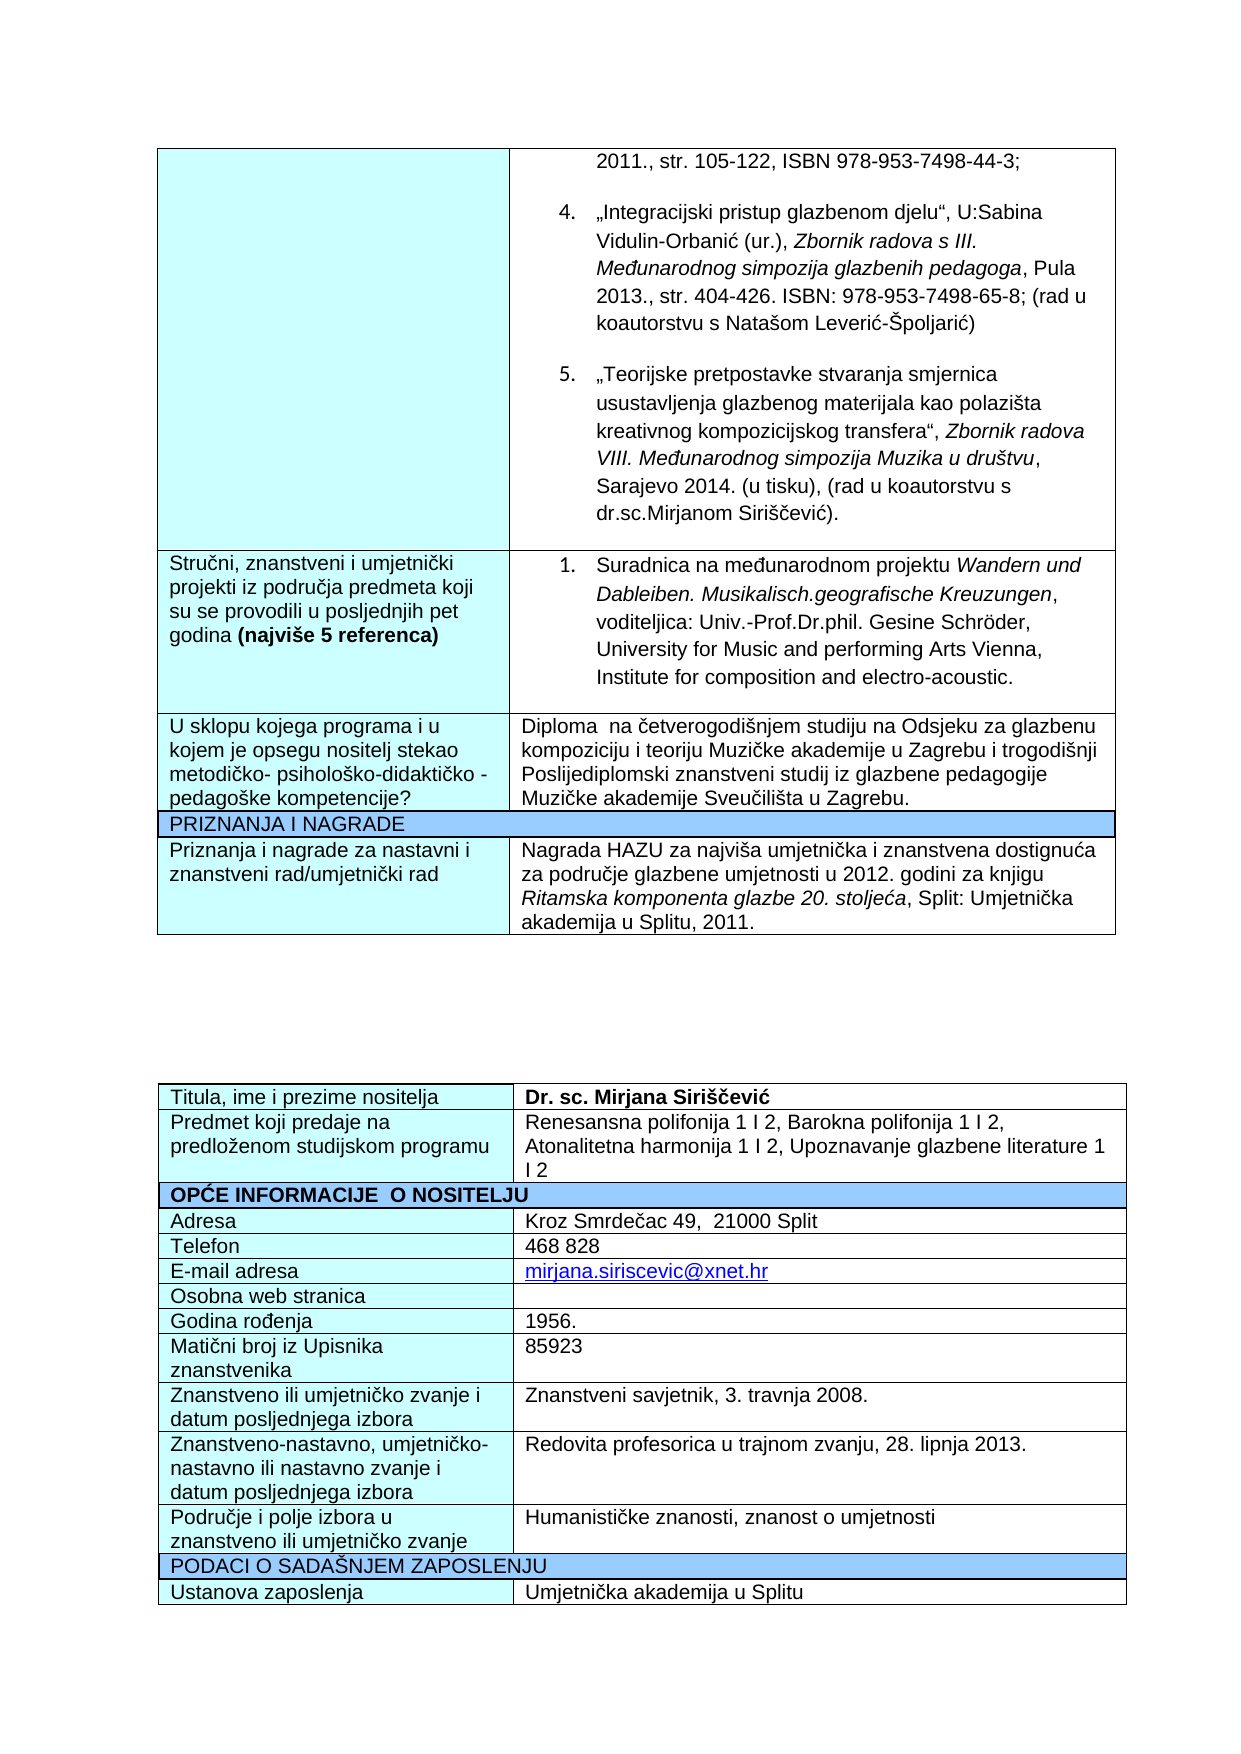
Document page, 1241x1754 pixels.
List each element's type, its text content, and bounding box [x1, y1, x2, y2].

table_cell 468 828 [514, 1234, 1126, 1258]
table_cell U sklopu kojega programa i u kojem je opsegu nositelj stekao metodičko- psihološko-didaktičko -pedagoške kompetencije? [158, 714, 509, 810]
table_cell Diploma na četverogodišnjem studiju na Odsjeku za glazbenu kompoziciju i teoriju Muzičke akademije u Zagrebu i trogodišnji Poslijediplomski znanstveni studij iz glazbene pedagogije Muzičke akademije Sveučilišta u Zagrebu. [510, 714, 1115, 810]
table_cell Predmet koji predaje na predloženom studijskom programu [159, 1110, 513, 1182]
table_header Titula, ime i prezime nositelja [159, 1085, 513, 1109]
table_cell Znanstveni savjetnik, 3. travnja 2008. [514, 1383, 1126, 1431]
table_cell [514, 1284, 1126, 1308]
table_cell Redovita profesorica u trajnom zvanju, 28. lipnja 2013. [514, 1432, 1126, 1503]
table_cell Nagrada HAZU za najviša umjetnička i znanstvena dostignuća za područje glazbene umjetnosti u 2012. godini za knjigu Ritamska komponenta glazbe 20. stoljeća, Split: Umjetnička akademija u Splitu, 2011. [510, 838, 1115, 934]
table_cell mirjana.siriscevic@xnet.hr [514, 1259, 1126, 1283]
table_cell Telefon [159, 1234, 513, 1258]
table_header Dr. sc. Mirjana Siriščević [514, 1084, 1126, 1109]
table_cell Matični broj iz Upisnika znanstvenika [159, 1334, 513, 1382]
table_cell Renesansna polifonija 1 I 2, Barokna polifonija 1 I 2, Atonalitetna harmonija 1 I 2, Upoznavanje glazbene literature 1 I 2 [514, 1110, 1126, 1182]
table_cell PODACI O SADAŠNJEM ZAPOSLENJU [160, 1554, 1126, 1578]
table_cell Stručni, znanstveni i umjetnički projekti iz područja predmeta koji su se provodili u posljednjih pet godina (najviše 5 referenca) [158, 551, 509, 713]
table_cell 2011., str. 105-122, ISBN 978-953-7498-44-3; „Integracijski pristup glazbenom djelu“, U:Sabina Vidulin-Orbanić (ur.), Zbornik radova s III. Međunarodnog simpozija glazbenih pedagoga, Pula 2013., str. 404-426. ISBN: 978-953-7498-65-8; (rad u koautorstvu s Natašom Leverić-Špoljarić) „Teorijske pretpostavke stvaranja smjernica usustavljenja glazbenog materijala kao polazišta kreativnog kompozicijskog transfera“, Zbornik radova VIII. Međunarodnog simpozija Muzika u društvu, Sarajevo 2014. (u tisku), (rad u koautorstvu s dr.sc.Mirjanom Siriščević). [510, 149, 1115, 549]
table_cell E-mail adresa [159, 1259, 513, 1283]
table_cell Ustanova zaposlenja [159, 1580, 513, 1603]
table_cell OPĆE INFORMACIJE O NOSITELJU [160, 1183, 1126, 1207]
table_cell Područje i polje izbora u znanstveno ili umjetničko zvanje [159, 1505, 513, 1552]
table_cell Kroz Smrdečac 49, 21000 Split [514, 1209, 1126, 1233]
table_cell Adresa [159, 1209, 513, 1233]
table_cell Znanstveno ili umjetničko zvanje i datum posljednjega izbora [159, 1383, 513, 1431]
table_cell Godina rođenja [159, 1309, 513, 1333]
table_cell Priznanja i nagrade za nastavni i znanstveni rad/umjetnički rad [158, 838, 509, 934]
table_cell 1956. [514, 1309, 1126, 1333]
table_cell Znanstveno-nastavno, umjetničko-nastavno ili nastavno zvanje i datum posljednjega izbora [159, 1432, 513, 1503]
table_cell Humanističke znanosti, znanost o umjetnosti [514, 1505, 1126, 1552]
table_cell Umjetnička akademija u Splitu [514, 1580, 1126, 1603]
table_cell Osobna web stranica [159, 1284, 513, 1308]
table_cell Suradnica na međunarodnom projektu Wandern und Dableiben. Musikalisch.geografische Kreuzungen, voditeljica: Univ.-Prof.Dr.phil. Gesine Schröder, University for Music and performing Arts Vienna, Institute for composition and electro-acoustic. [510, 551, 1115, 713]
table_cell 85923 [514, 1334, 1126, 1382]
table_cell [158, 149, 509, 549]
table_cell PRIZNANJA I NAGRADE [159, 812, 1114, 836]
